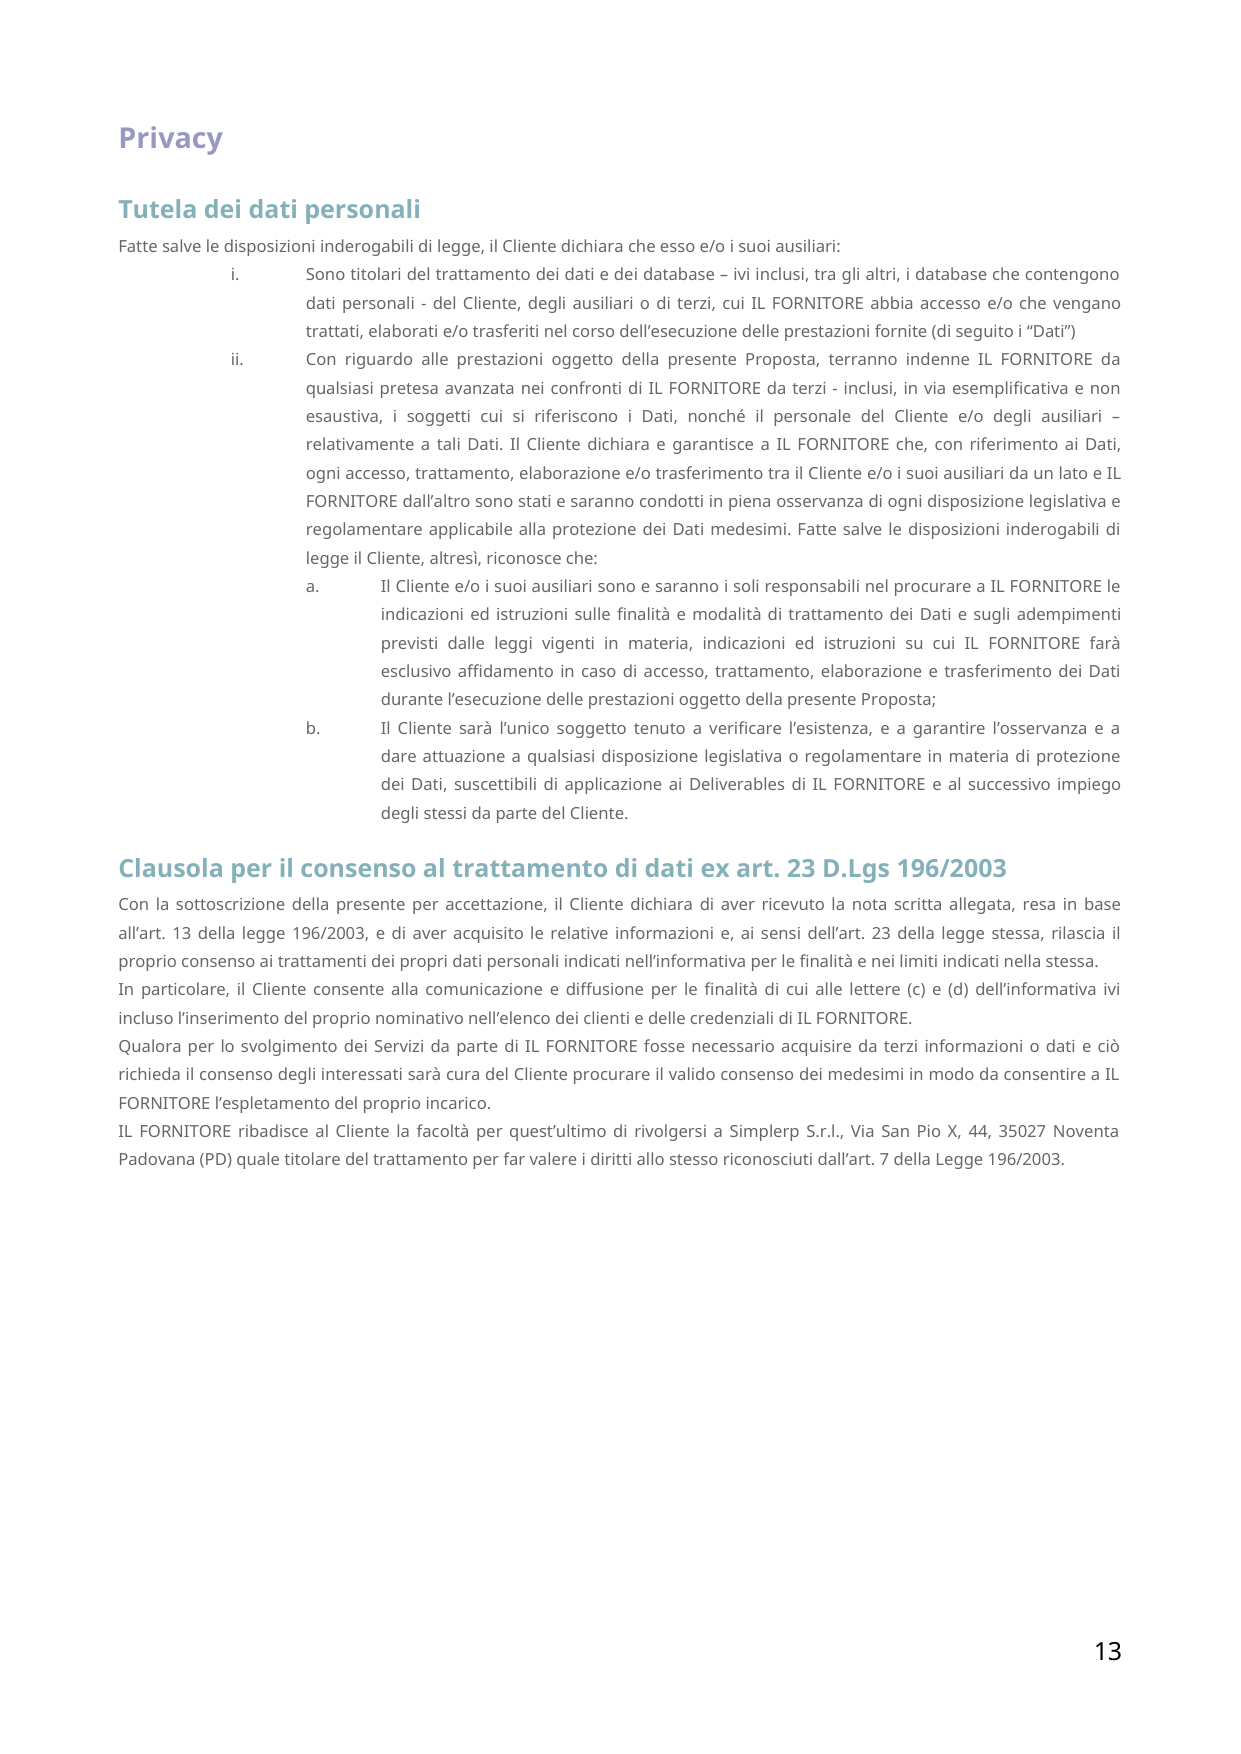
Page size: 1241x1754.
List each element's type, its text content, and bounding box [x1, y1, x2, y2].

text In particolare, il Cliente consente alla comunicazione e diffusione per le finalità di cui alle lettere (c) e (d) dell’informativa ivi incluso l’inserimento del proprio nominativo nell’elenco dei clienti e delle credenziali di IL FORNITORE. [118, 978, 1122, 1029]
text IL FORNITORE ribadisce al Cliente la facoltà per quest’ultimo di rivolgersi a Simplerp S.r.l., Via San Pio X, 44, 35027 Noventa Padovana (PD) quale titolare del trattamento per far valere i diritti allo stesso riconosciuti dall’art. 7 della Legge 196/2003. [118, 1119, 1122, 1171]
list Il Cliente e/o i suoi ausiliari sono e saranno i soli responsabili nel procurare a IL FORNITORE le indicazioni ed istruzioni sulle finalità e modalità di trattamento dei Dati e sugli adempimenti previsti dalle leggi vigenti in materia, indicazioni ed istruzioni su cui IL FORNITORE farà esclusivo affidamento in caso di accesso, trattamento, elaborazione e trasferimento dei Dati durante l’esecuzione delle prestazioni oggetto della presente Proposta; [306, 574, 1122, 711]
list Con riguardo alle prestazioni oggetto della presente Proposta, terranno indenne IL FORNITORE da qualsiasi pretesa avanzata nei confronti di IL FORNITORE da terzi - inclusi, in via esemplificativa e non esaustiva, i soggetti cui si riferiscono i Dati, nonché il personale del Cliente e/o degli ausiliari – relativamente a tali Dati. Il Cliente dichiara e garantisce a IL FORNITORE che, con riferimento ai Dati, ogni accesso, trattamento, elaborazione e/o trasferimento tra il Cliente e/o i suoi ausiliari da un lato e IL FORNITORE dall’altro sono stati e saranno condotti in piena osservanza di ogni disposizione legislativa e regolamentare applicabile alla protezione dei Dati medesimi. Fatte salve le disposizioni inderogabili di legge il Cliente, altresì, riconosce che: [231, 348, 1122, 569]
text Qualora per lo svolgimento dei Servizi da parte di IL FORNITORE fosse necessario acquisire da terzi informazioni o dati e ciò richieda il consenso degli interessati sarà cura del Cliente procurare il valido consenso dei medesimi in modo da consentire a IL FORNITORE l’espletamento del proprio incarico. [118, 1034, 1122, 1114]
subtitle Tutela dei dati personali [118, 192, 1122, 226]
list Sono titolari del trattamento dei dati e dei database – ivi inclusi, tra gli altri, i database che contengono dati personali - del Cliente, degli ausiliari o di terzi, cui IL FORNITORE abbia accesso e/o che vengano trattati, elaborati e/o trasferiti nel corso dell’esecuzione delle prestazioni fornite (di seguito i “Dati”) [231, 263, 1122, 342]
text Con la sottoscrizione della presente per accettazione, il Cliente dichiara di aver ricevuto la nota scritta allegata, resa in base all’art. 13 della legge 196/2003, e di aver acquisito le relative informazioni e, ai sensi dell’art. 23 della legge stessa, rilascia il proprio consenso ai trattamenti dei propri dati personali indicati nell’informativa per le finalità e nei limiti indicati nella stessa. [118, 893, 1122, 972]
list Il Cliente sarà l’unico soggetto tenuto a verificare l’esistenza, e a garantire l’osservanza e a dare attuazione a qualsiasi disposizione legislativa o regolamentare in materia di protezione dei Dati, suscettibili di applicazione ai Deliverables di IL FORNITORE e al successivo impiego degli stessi da parte del Cliente. [306, 716, 1122, 824]
subtitle Privacy [118, 118, 1122, 157]
subtitle Clausola per il consenso al trattamento di dati ex art. 23 D.Lgs 196/2003 [118, 850, 1122, 884]
text Fatte salve le disposizioni inderogabili di legge, il Cliente dichiara che esso e/o i suoi ausiliari: [118, 234, 1122, 257]
